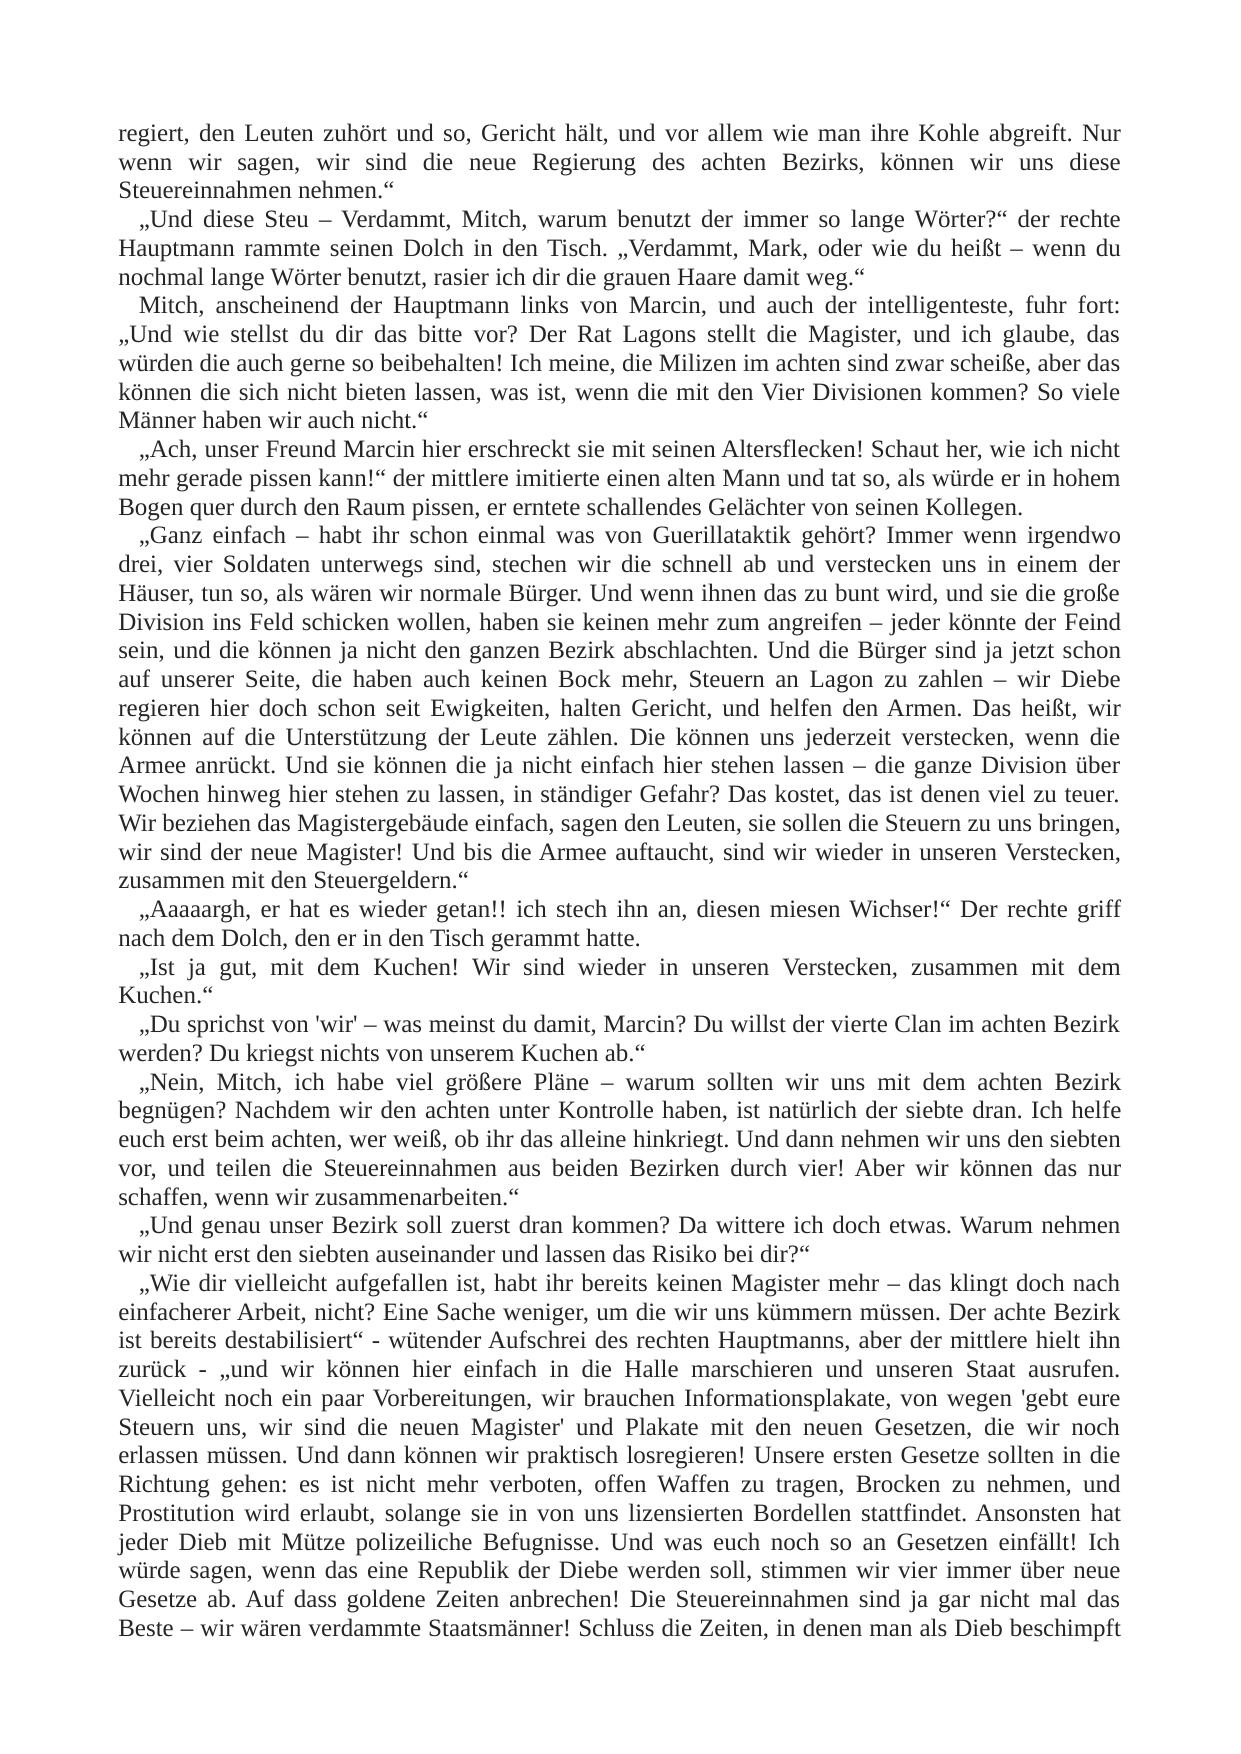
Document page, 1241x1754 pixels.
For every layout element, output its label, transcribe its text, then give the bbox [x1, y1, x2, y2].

text Mitch, anscheinend der Hauptmann links von Marcin, und auch der intelligenteste, fuhr fort: „Und wie stellst du dir das bitte vor? Der Rat Lagons stellt die Magister, und ich glaube, das würden die auch gerne so beibehalten! Ich meine, die Milizen im achten sind zwar scheiße, aber das können die sich nicht bieten lassen, was ist, wenn die mit den Vier Divisionen kommen? So viele Männer haben wir auch nicht.“ [118, 291, 1122, 434]
text „Und genau unser Bezirk soll zuerst dran kommen? Da wittere ich doch etwas. Warum nehmen wir nicht erst den siebten auseinander und lassen das Risiko bei dir?“ [118, 1211, 1122, 1268]
text „Nein, Mitch, ich habe viel größere Pläne – warum sollten wir uns mit dem achten Bezirk begnügen? Nachdem wir den achten unter Kontrolle haben, ist natürlich der siebte dran. Ich helfe euch erst beim achten, wer weiß, ob ihr das alleine hinkriegt. Und dann nehmen wir uns den siebten vor, und teilen die Steuereinnahmen aus beiden Bezirken durch vier! Aber wir können das nur schaffen, wenn wir zusammenarbeiten.“ [118, 1067, 1122, 1211]
text „Aaaaargh, er hat es wieder getan!! ich stech ihn an, diesen miesen Wichser!“ Der rechte griff nach dem Dolch, den er in den Tisch gerammt hatte. [118, 894, 1122, 952]
text „Du sprichst von 'wir' – was meinst du damit, Marcin? Du willst der vierte Clan im achten Bezirk werden? Du kriegst nichts von unserem Kuchen ab.“ [118, 1009, 1122, 1067]
text „Wie dir vielleicht aufgefallen ist, habt ihr bereits keinen Magister mehr – das klingt doch nach einfacherer Arbeit, nicht? Eine Sache weniger, um die wir uns kümmern müssen. Der achte Bezirk ist bereits destabilisiert“ - wütender Aufschrei des rechten Hauptmanns, aber der mittlere hielt ihn zurück - „und wir können hier einfach in die Halle marschieren und unseren Staat ausrufen. Vielleicht noch ein paar Vorbereitungen, wir brauchen Informationsplakate, von wegen 'gebt eure Steuern uns, wir sind die neuen Magister' und Plakate mit den neuen Gesetzen, die wir noch erlassen müssen. Und dann können wir praktisch losregieren! Unsere ersten Gesetze sollten in die Richtung gehen: es ist nicht mehr verboten, offen Waffen zu tragen, Brocken zu nehmen, und Prostitution wird erlaubt, solange sie in von uns lizensierten Bordellen stattfindet. Ansonsten hat jeder Dieb mit Mütze polizeiliche Befugnisse. Und was euch noch so an Gesetzen einfällt! Ich würde sagen, wenn das eine Republik der Diebe werden soll, stimmen wir vier immer über neue Gesetze ab. Auf dass goldene Zeiten anbrechen! Die Steuereinnahmen sind ja gar nicht mal das Beste – wir wären verdammte Staatsmänner! Schluss die Zeiten, in denen man als Dieb beschimpft [118, 1268, 1122, 1642]
text „Und diese Steu – Verdammt, Mitch, warum benutzt der immer so lange Wörter?“ der rechte Hauptmann rammte seinen Dolch in den Tisch. „Verdammt, Mark, oder wie du heißt – wenn du nochmal lange Wörter benutzt, rasier ich dir die grauen Haare damit weg.“ [118, 204, 1122, 291]
text „Ach, unser Freund Marcin hier erschreckt sie mit seinen Altersflecken! Schaut her, wie ich nicht mehr gerade pissen kann!“ der mittlere imitierte einen alten Mann und tat so, als würde er in hohem Bogen quer durch den Raum pissen, er erntete schallendes Gelächter von seinen Kollegen. [118, 434, 1122, 521]
text „Ganz einfach – habt ihr schon einmal was von Guerillataktik gehört? Immer wenn irgendwo drei, vier Soldaten unterwegs sind, stechen wir die schnell ab und verstecken uns in einem der Häuser, tun so, als wären wir normale Bürger. Und wenn ihnen das zu bunt wird, und sie die große Division ins Feld schicken wollen, haben sie keinen mehr zum angreifen – jeder könnte der Feind sein, und die können ja nicht den ganzen Bezirk abschlachten. Und die Bürger sind ja jetzt schon auf unserer Seite, die haben auch keinen Bock mehr, Steuern an Lagon zu zahlen – wir Diebe regieren hier doch schon seit Ewigkeiten, halten Gericht, und helfen den Armen. Das heißt, wir können auf die Unterstützung der Leute zählen. Die können uns jederzeit verstecken, wenn die Armee anrückt. Und sie können die ja nicht einfach hier stehen lassen – die ganze Division über Wochen hinweg hier stehen zu lassen, in ständiger Gefahr? Das kostet, das ist denen viel zu teuer. Wir beziehen das Magistergebäude einfach, sagen den Leuten, sie sollen die Steuern zu uns bringen, wir sind der neue Magister! Und bis die Armee auftaucht, sind wir wieder in unseren Verstecken, zusammen mit den Steuergeldern.“ [118, 521, 1122, 894]
text regiert, den Leuten zuhört und so, Gericht hält, und vor allem wie man ihre Kohle abgreift. Nur wenn wir sagen, wir sind die neue Regierung des achten Bezirks, können wir uns diese Steuereinnahmen nehmen.“ [118, 118, 1122, 204]
text „Ist ja gut, mit dem Kuchen! Wir sind wieder in unseren Verstecken, zusammen mit dem Kuchen.“ [118, 952, 1122, 1009]
